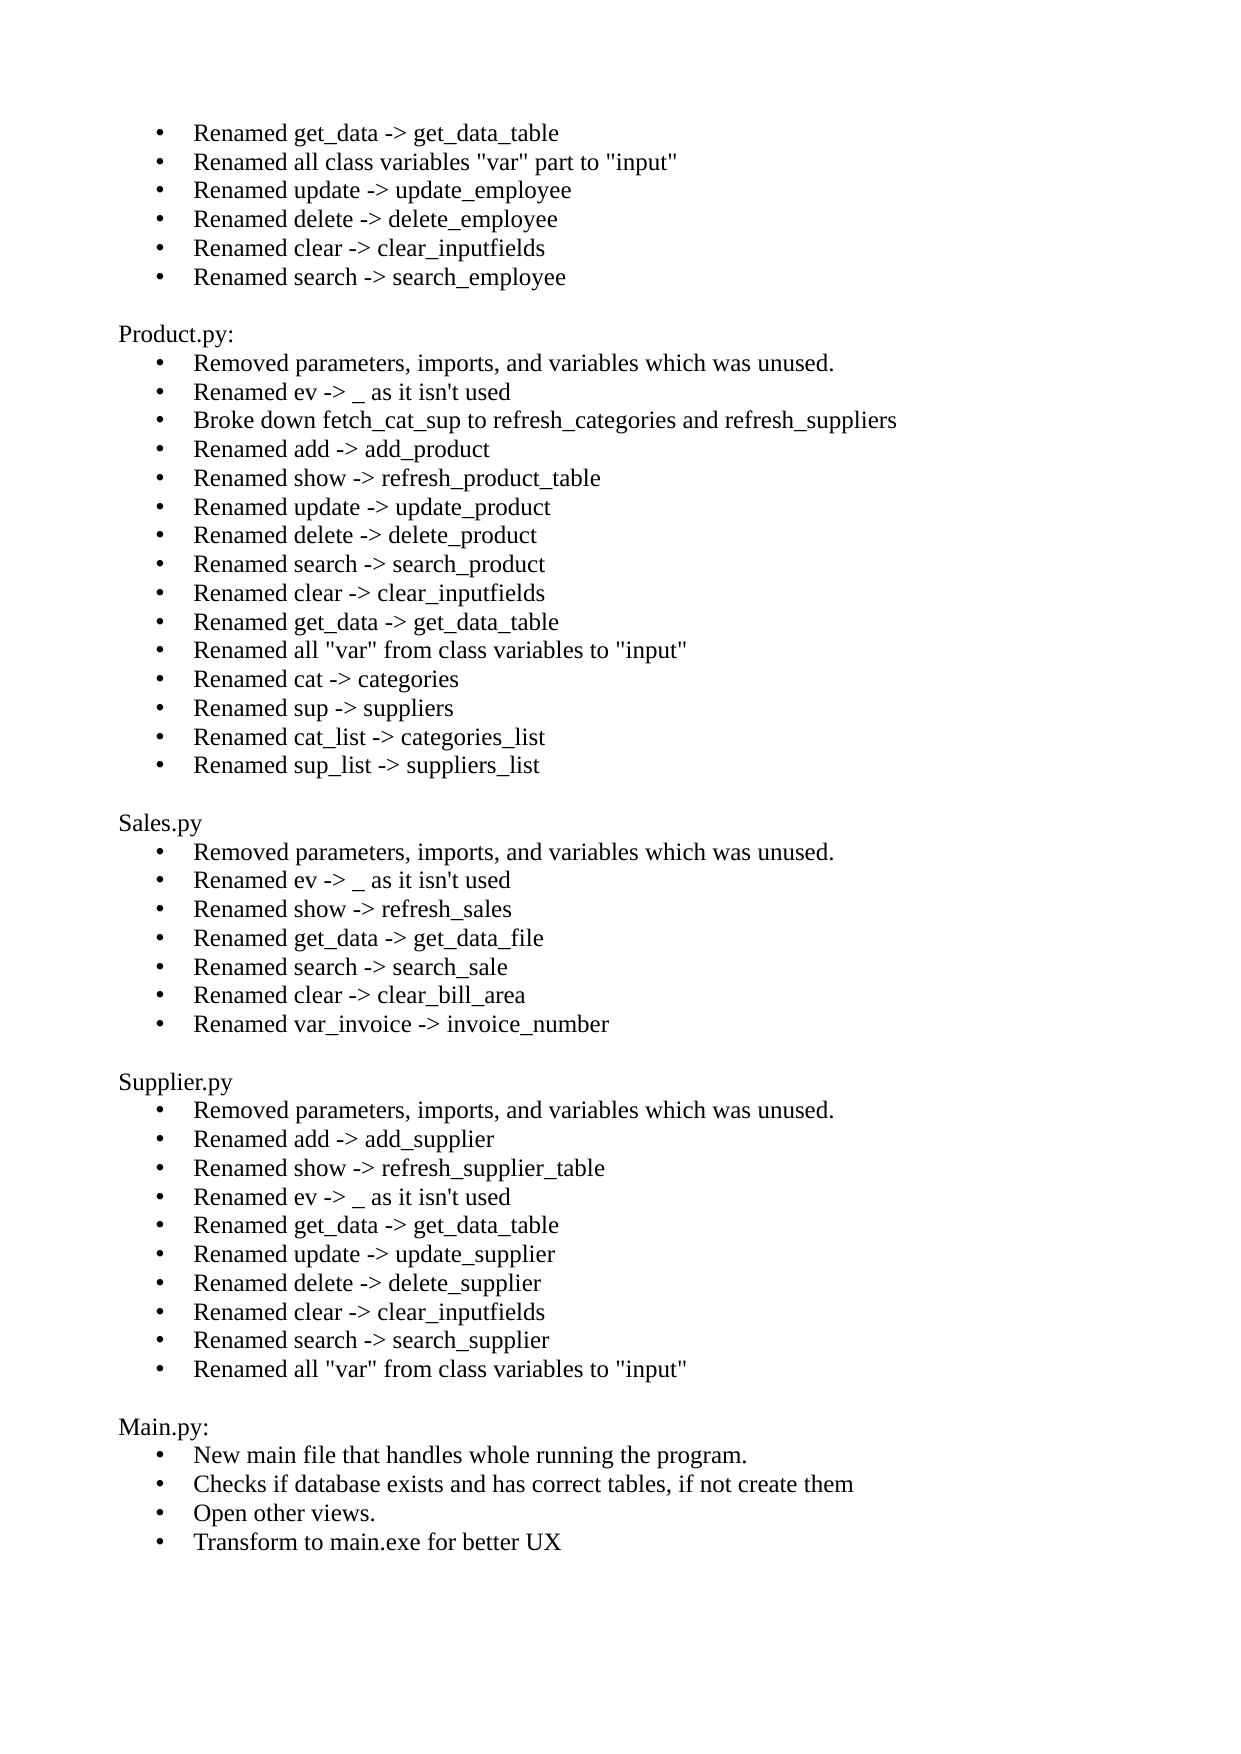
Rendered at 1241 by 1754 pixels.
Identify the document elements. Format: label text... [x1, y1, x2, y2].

list Renamed add -> add_supplier [156, 1124, 1122, 1153]
list Renamed delete -> delete_supplier [156, 1268, 1122, 1297]
text Sales.py [118, 808, 1122, 837]
list Renamed add -> add_product [156, 434, 1122, 463]
list Renamed get_data -> get_data_table [156, 607, 1122, 636]
list Renamed get_data -> get_data_table [156, 1211, 1122, 1239]
list Renamed ev -> _ as it isn't used [156, 377, 1122, 406]
list Renamed all "var" from class variables to "input" [156, 1354, 1122, 1383]
list Renamed clear -> clear_bill_area [156, 981, 1122, 1009]
list Renamed cat_list -> categories_list [156, 722, 1122, 751]
list Renamed var_invoice -> invoice_number [156, 1009, 1122, 1038]
list Renamed search -> search_supplier [156, 1326, 1122, 1354]
text Product.py: [118, 319, 1122, 348]
list Renamed get_data -> get_data_table [156, 118, 1122, 147]
list Checks if database exists and has correct tables, if not create them [156, 1469, 1122, 1498]
list Open other views. [156, 1498, 1122, 1527]
list Renamed delete -> delete_product [156, 521, 1122, 549]
list Renamed search -> search_product [156, 549, 1122, 578]
list Renamed all "var" from class variables to "input" [156, 636, 1122, 664]
list Renamed clear -> clear_inputfields [156, 233, 1122, 262]
list New main file that handles whole running the program. [156, 1441, 1122, 1469]
list Renamed cat -> categories [156, 664, 1122, 693]
list Renamed get_data -> get_data_file [156, 923, 1122, 952]
list Renamed update -> update_supplier [156, 1239, 1122, 1268]
list Removed parameters, imports, and variables which was unused. [156, 837, 1122, 866]
list Renamed clear -> clear_inputfields [156, 578, 1122, 607]
list Renamed update -> update_employee [156, 176, 1122, 204]
list Renamed show -> refresh_supplier_table [156, 1153, 1122, 1182]
list Renamed search -> search_sale [156, 952, 1122, 981]
list Renamed all class variables "var" part to "input" [156, 147, 1122, 176]
list Renamed search -> search_employee [156, 262, 1122, 291]
list Renamed clear -> clear_inputfields [156, 1297, 1122, 1326]
list Removed parameters, imports, and variables which was unused. [156, 1096, 1122, 1124]
list Renamed show -> refresh_product_table [156, 463, 1122, 492]
text Main.py: [118, 1412, 1122, 1441]
list Renamed show -> refresh_sales [156, 894, 1122, 923]
list Removed parameters, imports, and variables which was unused. [156, 348, 1122, 377]
list Renamed delete -> delete_employee [156, 204, 1122, 233]
list Renamed ev -> _ as it isn't used [156, 1182, 1122, 1211]
list Renamed sup -> suppliers [156, 693, 1122, 722]
list Broke down fetch_cat_sup to refresh_categories and refresh_suppliers [156, 406, 1122, 434]
list Renamed sup_list -> suppliers_list [156, 751, 1122, 779]
list Renamed update -> update_product [156, 492, 1122, 521]
list Transform to main.exe for better UX [156, 1527, 1122, 1556]
list Renamed ev -> _ as it isn't used [156, 866, 1122, 894]
text Supplier.py [118, 1067, 1122, 1096]
